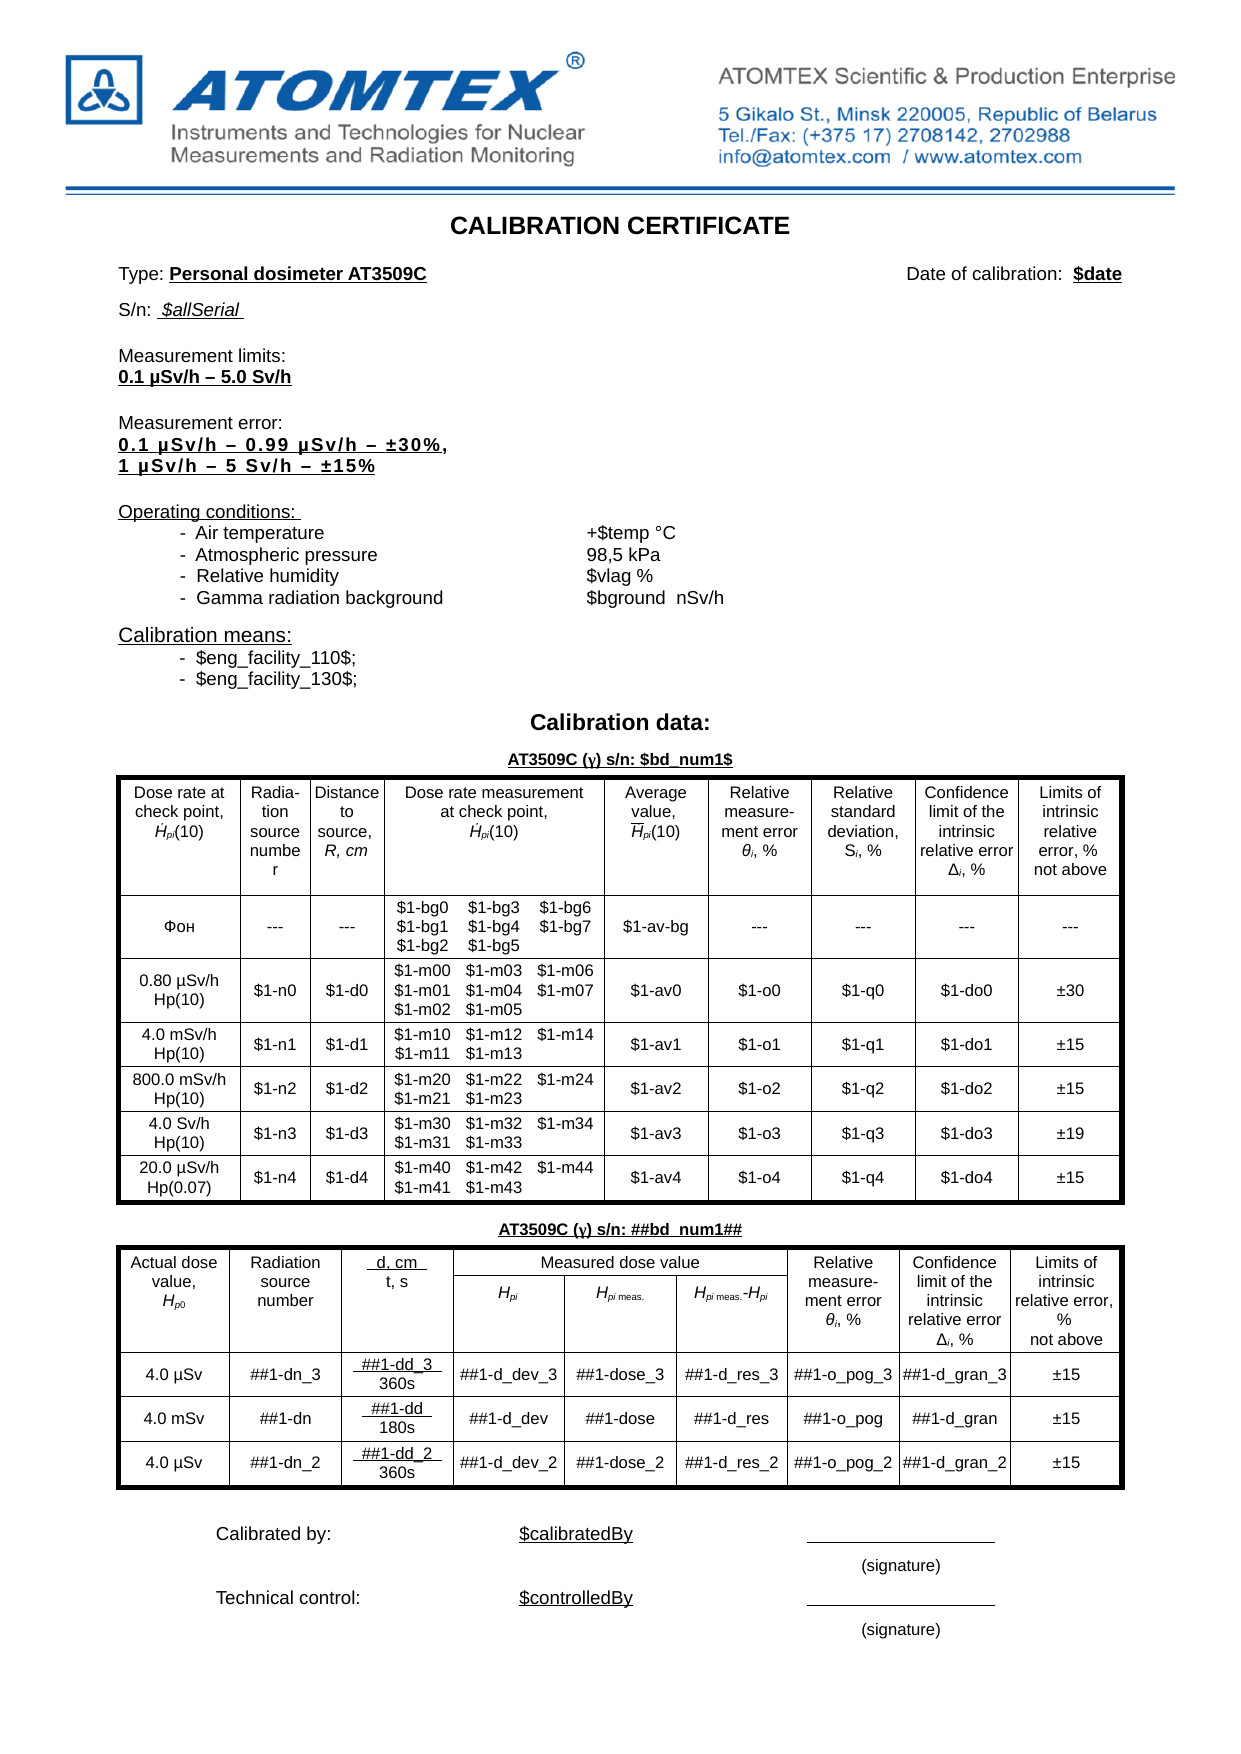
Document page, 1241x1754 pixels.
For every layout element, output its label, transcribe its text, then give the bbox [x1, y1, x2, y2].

table_cell $1-av0 [605, 959, 708, 1022]
table_cell ##1-d_res_3 [677, 1353, 787, 1396]
table_cell --- [241, 896, 310, 958]
table_cell [514, 1550, 771, 1581]
table_cell Actual dose value, Hp0 [121, 1250, 229, 1352]
table_cell Relative standard deviation, Si, % [812, 780, 915, 894]
table_cell 20.0 µSv/h Hp(0.07) [121, 1156, 240, 1200]
table_cell ##1-d_res_2 [677, 1442, 787, 1485]
table_cell ±15 [1019, 1067, 1119, 1111]
table_cell Dose rate measurement at check point, Ḣpi(10) [385, 780, 604, 894]
text Measurement error: [118, 412, 1122, 433]
table_cell 4.0 mSv/h Hp(10) [121, 1023, 240, 1066]
table_cell $1-n0 [241, 959, 310, 1022]
table_cell $1-do2 [916, 1067, 1018, 1111]
table_cell ±15 [1011, 1442, 1119, 1485]
table_cell --- [812, 896, 915, 958]
table_cell $1-m10 $1-m11 $1-m12 $1-m13 $1-m14 [385, 1023, 604, 1066]
table_cell ±15 [1011, 1397, 1119, 1441]
table_cell Average value, Ḣpi(10) [605, 780, 708, 894]
table_cell ##1-dose_2 [565, 1442, 676, 1485]
table_cell $1-d4 [311, 1156, 384, 1200]
table_cell [210, 1550, 513, 1581]
text - $eng_facility_130$; [118, 668, 1122, 690]
table_cell Measured dose value [454, 1250, 787, 1275]
table_cell $1-do3 [916, 1112, 1018, 1155]
table_header AT3509C (γ) s/n: ##bd_num1## [118, 1205, 1122, 1244]
table_cell 4.0 Sv/h Hp(10) [121, 1112, 240, 1155]
table_cell $1-o3 [709, 1112, 811, 1155]
table_cell ##1-dn [230, 1397, 341, 1441]
table_cell 4.0 mSv [121, 1397, 229, 1441]
table_cell $1-d3 [311, 1112, 384, 1155]
table_cell ##1-d_gran [900, 1397, 1010, 1441]
table_cell $1-do1 [916, 1023, 1018, 1066]
table_cell Technical control: [210, 1581, 513, 1614]
text 0.1 µSv/h – 0.99 µSv/h – ±30%, [118, 433, 1122, 455]
table_cell 4.0 µSv [121, 1442, 229, 1485]
table_cell --- [709, 896, 811, 958]
table_cell 4.0 µSv [121, 1353, 229, 1396]
table_cell $1-q0 [812, 959, 915, 1022]
table_cell $1-n3 [241, 1112, 310, 1155]
table_cell $1-m40 $1-m41 $1-m42 $1-m43 $1-m44 [385, 1156, 604, 1200]
text Measurement limits: [118, 345, 1122, 366]
table_cell ±19 [1019, 1112, 1119, 1155]
table_cell $1-d0 [311, 959, 384, 1022]
table_cell --- [1019, 896, 1119, 958]
table_cell $1-o2 [709, 1067, 811, 1111]
table_cell ##1-dd_2 360s [342, 1442, 453, 1485]
table_cell $1-o4 [709, 1156, 811, 1200]
table_cell $1-m20 $1-m21 $1-m22 $1-m23 $1-m24 [385, 1067, 604, 1111]
table_cell Confidence limit of the intrinsic relative error Δi, % [900, 1250, 1010, 1352]
table_cell Relative measure-ment error θi, % [709, 780, 811, 894]
table_cell ##1-d_gran_2 [900, 1442, 1010, 1485]
text Calibration data: [118, 709, 1122, 735]
table_cell $1-av3 [605, 1112, 708, 1155]
table_cell ##1-dose [565, 1397, 676, 1441]
text - Relative humidity $vlag % [179, 565, 1122, 587]
table_cell ##1-d_dev_3 [454, 1353, 564, 1396]
table_cell 0.80 µSv/h Hp(10) [121, 959, 240, 1022]
table_cell $1-o1 [709, 1023, 811, 1066]
table_cell ##1-o_pog_3 [788, 1353, 899, 1396]
table_cell Radiation source number [230, 1250, 341, 1352]
table_cell 800.0 mSv/h Hp(10) [121, 1067, 240, 1111]
table_cell $1-q1 [812, 1023, 915, 1066]
table_cell $1-q4 [812, 1156, 915, 1200]
table_cell d, cm t, s [342, 1250, 453, 1352]
table_cell Фон [121, 896, 240, 958]
text - $eng_facility_110$; [118, 647, 1122, 668]
table_cell Distance to source, R, сm [311, 780, 384, 894]
table_cell $1-av1 [605, 1023, 708, 1066]
table_cell $1-q3 [812, 1112, 915, 1155]
table_cell ##1-dd_3 360s [342, 1353, 453, 1396]
table_cell Hpi meas.-Hpi [677, 1276, 787, 1352]
text - Gamma radiation background $bground nSv/h [179, 587, 1122, 608]
text 0.1 µSv/h – 5.0 Sv/h [118, 366, 1122, 388]
table_header Calibrated by: [210, 1517, 513, 1550]
table_cell Hpi meas. [565, 1276, 676, 1352]
table_cell [210, 1614, 513, 1644]
table_cell --- [916, 896, 1018, 958]
table_cell ##1-d_dev_2 [454, 1442, 564, 1485]
table_cell ##1-dn_3 [230, 1353, 341, 1396]
table_cell $1-bg0 $1-bg1 $1-bg2 $1-bg3 $1-bg4 $1-bg5 $1-bg6 $1-bg7 [385, 896, 604, 958]
table_cell $1-do0 [916, 959, 1018, 1022]
text Operating conditions: [118, 501, 1122, 522]
table_cell Hpi [454, 1276, 564, 1352]
table_cell $1-d1 [311, 1023, 384, 1066]
table_cell ±15 [1011, 1353, 1119, 1396]
table_cell Limits of intrinsic relative error, % not above [1011, 1250, 1119, 1352]
table_cell [771, 1581, 1030, 1614]
text S/n: $allSerial [118, 299, 1122, 321]
table_header $calibratedBy [514, 1517, 771, 1550]
table_cell $controlledBy [514, 1581, 771, 1614]
table_cell ±30 [1019, 959, 1119, 1022]
table_cell Radia-tion source number [241, 780, 310, 894]
table_cell ##1-d_dev [454, 1397, 564, 1441]
table_cell $1-av2 [605, 1067, 708, 1111]
table_cell ##1-dd 180s [342, 1397, 453, 1441]
text CALIBRATION CERTIFICATE [118, 212, 1122, 240]
table_cell ##1-o_pog [788, 1397, 899, 1441]
table_cell ##1-d_res [677, 1397, 787, 1441]
table_cell $1-m30 $1-m31 $1-m32 $1-m33 $1-m34 [385, 1112, 604, 1155]
table_cell $1-m00 $1-m01 $1-m02 $1-m03 $1-m04 $1-m05 $1-m06 $1-m07 [385, 959, 604, 1022]
table_header [771, 1517, 1030, 1550]
text Type: Personal dosimeter AT3509C Date of calibration: $date [118, 263, 1122, 285]
table_header AT3509C (γ) s/n: $bd_num1$ [118, 735, 1122, 775]
table_cell ##1-dn_2 [230, 1442, 341, 1485]
table_cell --- [311, 896, 384, 958]
table_cell $1-n4 [241, 1156, 310, 1200]
text - Air temperature +$temp °C [179, 522, 1122, 544]
table_cell (signature) [771, 1550, 1030, 1581]
table_cell $1-q2 [812, 1067, 915, 1111]
text Calibration means: [118, 623, 1122, 647]
table_cell $1-do4 [916, 1156, 1018, 1200]
text - Atmospheric pressure 98,5 kPa [179, 544, 1122, 565]
table_cell ±15 [1019, 1023, 1119, 1066]
table_cell (signature) [771, 1614, 1030, 1644]
table_cell ±15 [1019, 1156, 1119, 1200]
table_cell $1-n1 [241, 1023, 310, 1066]
table_cell ##1-o_pog_2 [788, 1442, 899, 1485]
table_cell Limits of intrinsic relative error, % not above [1019, 780, 1119, 894]
table_cell $1-av4 [605, 1156, 708, 1200]
table_cell $1-av-bg [605, 896, 708, 958]
table_cell [514, 1614, 771, 1644]
table_cell ##1-dose_3 [565, 1353, 676, 1396]
table_cell Confidence limit of the intrinsic relative error Δi, % [916, 780, 1018, 894]
table_cell Relative measure-ment error θi, % [788, 1250, 899, 1352]
table_cell ##1-d_gran_3 [900, 1353, 1010, 1396]
table_cell Dose rate at check point, Ḣpi(10) [121, 780, 240, 894]
text 1 µSv/h – 5 Sv/h – ±15% [118, 455, 1122, 477]
table_cell $1-d2 [311, 1067, 384, 1111]
table_cell $1-n2 [241, 1067, 310, 1111]
table_cell $1-o0 [709, 959, 811, 1022]
